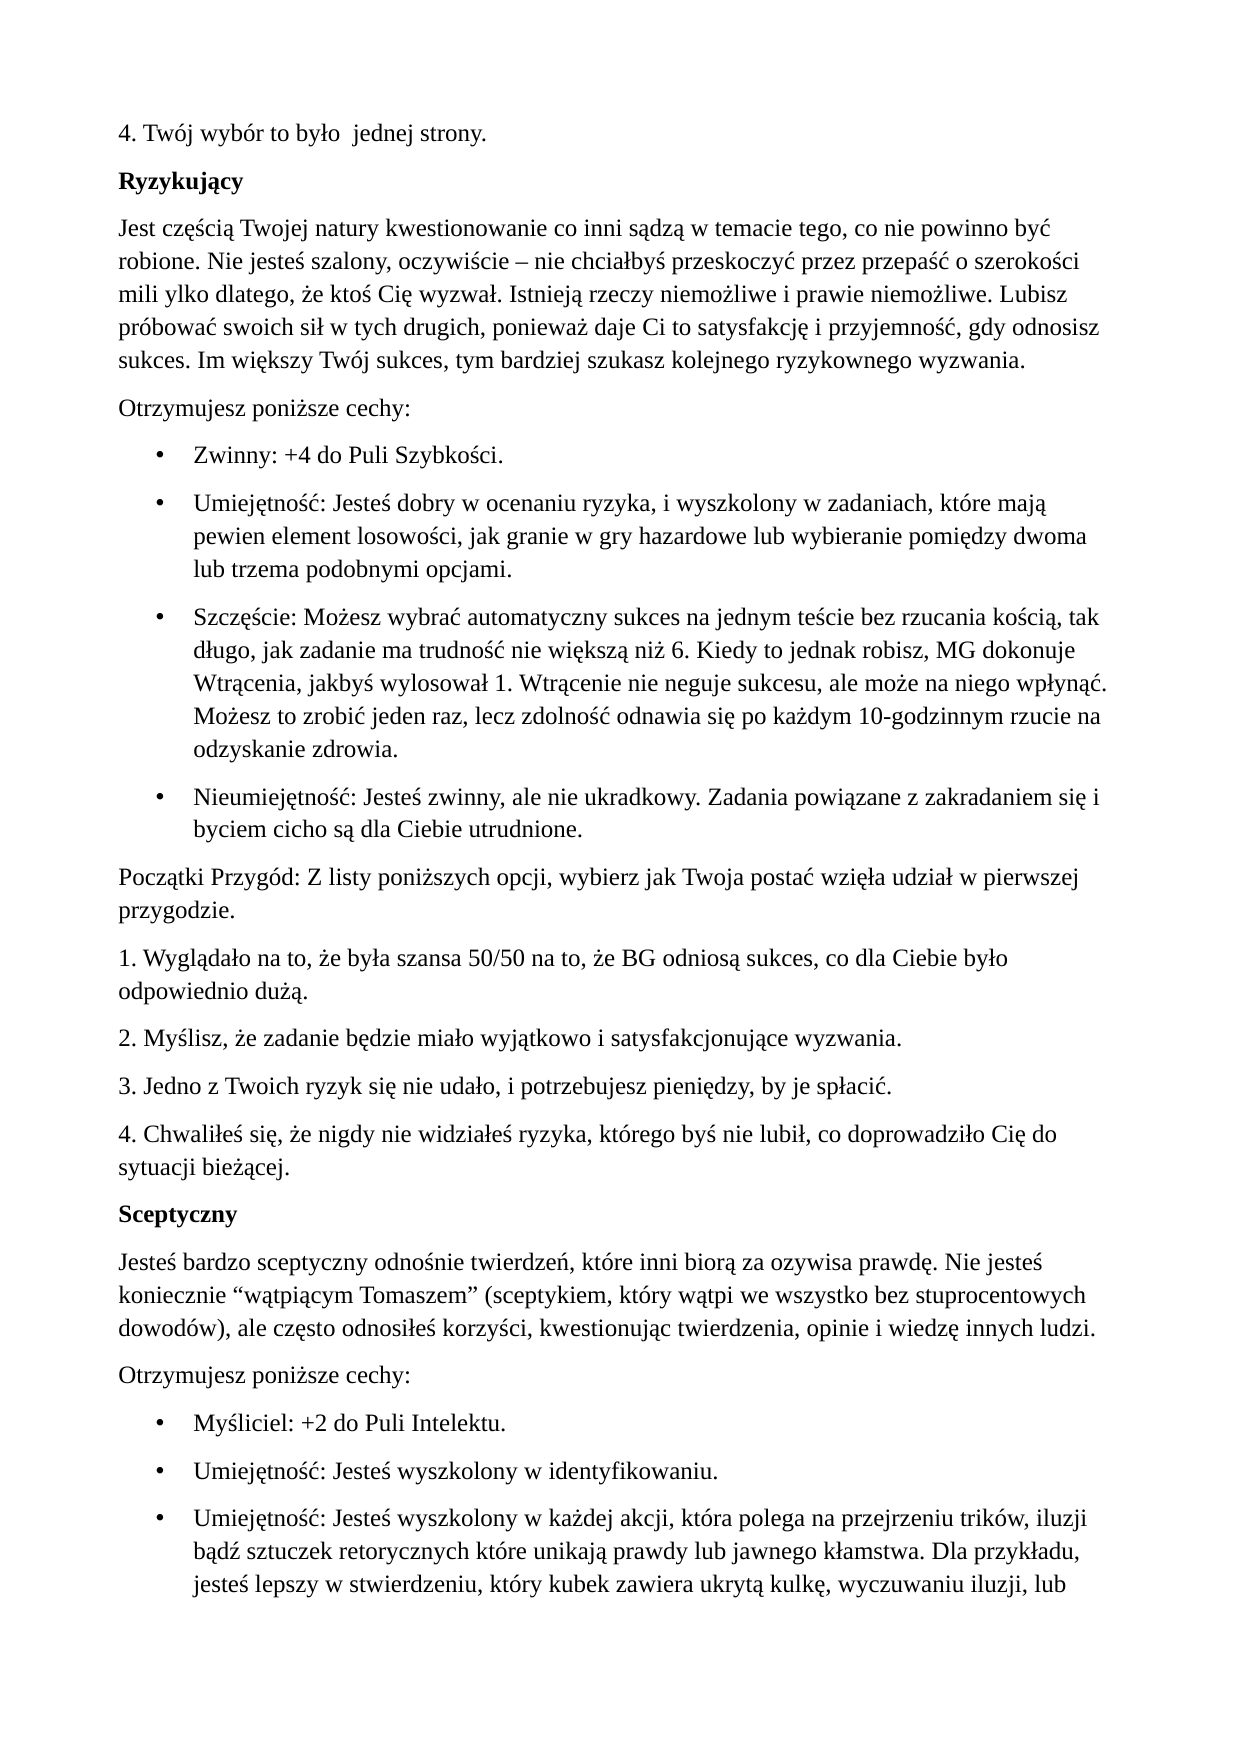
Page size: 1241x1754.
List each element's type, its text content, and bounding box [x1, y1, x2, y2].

text Jest częścią Twojej natury kwestionowanie co inni sądzą w temacie tego, co nie powinno być robione. Nie jesteś szalony, oczywiście – nie chciałbyś przeskoczyć przez przepaść o szerokości mili ylko dlatego, że ktoś Cię wyzwał. Istnieją rzeczy niemożliwe i prawie niemożliwe. Lubisz próbować swoich sił w tych drugich, ponieważ daje Ci to satysfakcję i przyjemność, gdy odnosisz sukces. Im większy Twój sukces, tym bardziej szukasz kolejnego ryzykownego wyzwania. [118, 213, 1122, 374]
text Ryzykujący [118, 166, 1122, 194]
list Umiejętność: Jesteś wyszkolony w każdej akcji, która polega na przejrzeniu trików, iluzji bądź sztuczek retorycznych które unikają prawdy lub jawnego kłamstwa. Dla przykładu, jesteś lepszy w stwierdzeniu, który kubek zawiera ukrytą kulkę, wyczuwaniu iluzji, lub [156, 1503, 1122, 1598]
text Początki Przygód: Z listy poniższych opcji, wybierz jak Twoja postać wzięła udział w pierwszej przygodzie. [118, 862, 1122, 924]
text Jesteś bardzo sceptyczny odnośnie twierdzeń, które inni biorą za ozywisa prawdę. Nie jesteś koniecznie “wątpiącym Tomaszem” (sceptykiem, który wątpi we wszystko bez stuprocentowych dowodów), ale często odnosiłeś korzyści, kwestionując twierdzenia, opinie i wiedzę innych ludzi. [118, 1247, 1122, 1342]
text Otrzymujesz poniższe cechy: [118, 1361, 1122, 1389]
text 2. Myślisz, że zadanie będzie miało wyjątkowo i satysfakcjonujące wyzwania. [118, 1023, 1122, 1052]
list Umiejętność: Jesteś dobry w ocenaniu ryzyka, i wyszkolony w zadaniach, które mają pewien element losowości, jak granie w gry hazardowe lub wybieranie pomiędzy dwoma lub trzema podobnymi opcjami. [156, 488, 1122, 583]
list Umiejętność: Jesteś wyszkolony w identyfikowaniu. [156, 1456, 1122, 1484]
list Zwinny: +4 do Puli Szybkości. [156, 441, 1122, 469]
text 1. Wyglądało na to, że była szansa 50/50 na to, że BG odniosą sukces, co dla Ciebie było odpowiednio dużą. [118, 943, 1122, 1004]
text 4. Twój wybór to było jednej strony. [118, 118, 1122, 147]
text Otrzymujesz poniższe cechy: [118, 393, 1122, 422]
list Szczęście: Możesz wybrać automatyczny sukces na jednym teście bez rzucania kością, tak długo, jak zadanie ma trudność nie większą niż 6. Kiedy to jednak robisz, MG dokonuje Wtrącenia, jakbyś wylosował 1. Wtrącenie nie neguje sukcesu, ale może na niego wpłynąć. Możesz to zrobić jeden raz, lecz zdolność odnawia się po każdym 10-godzinnym rzucie na odzyskanie zdrowia. [156, 602, 1122, 763]
text 3. Jedno z Twoich ryzyk się nie udało, i potrzebujesz pieniędzy, by je spłacić. [118, 1071, 1122, 1100]
text Sceptyczny [118, 1199, 1122, 1228]
text 4. Chwaliłeś się, że nigdy nie widziałeś ryzyka, którego byś nie lubił, co doprowadziło Cię do sytuacji bieżącej. [118, 1119, 1122, 1180]
list Nieumiejętność: Jesteś zwinny, ale nie ukradkowy. Zadania powiązane z zakradaniem się i byciem cicho są dla Ciebie utrudnione. [156, 782, 1122, 843]
list Myśliciel: +2 do Puli Intelektu. [156, 1408, 1122, 1437]
